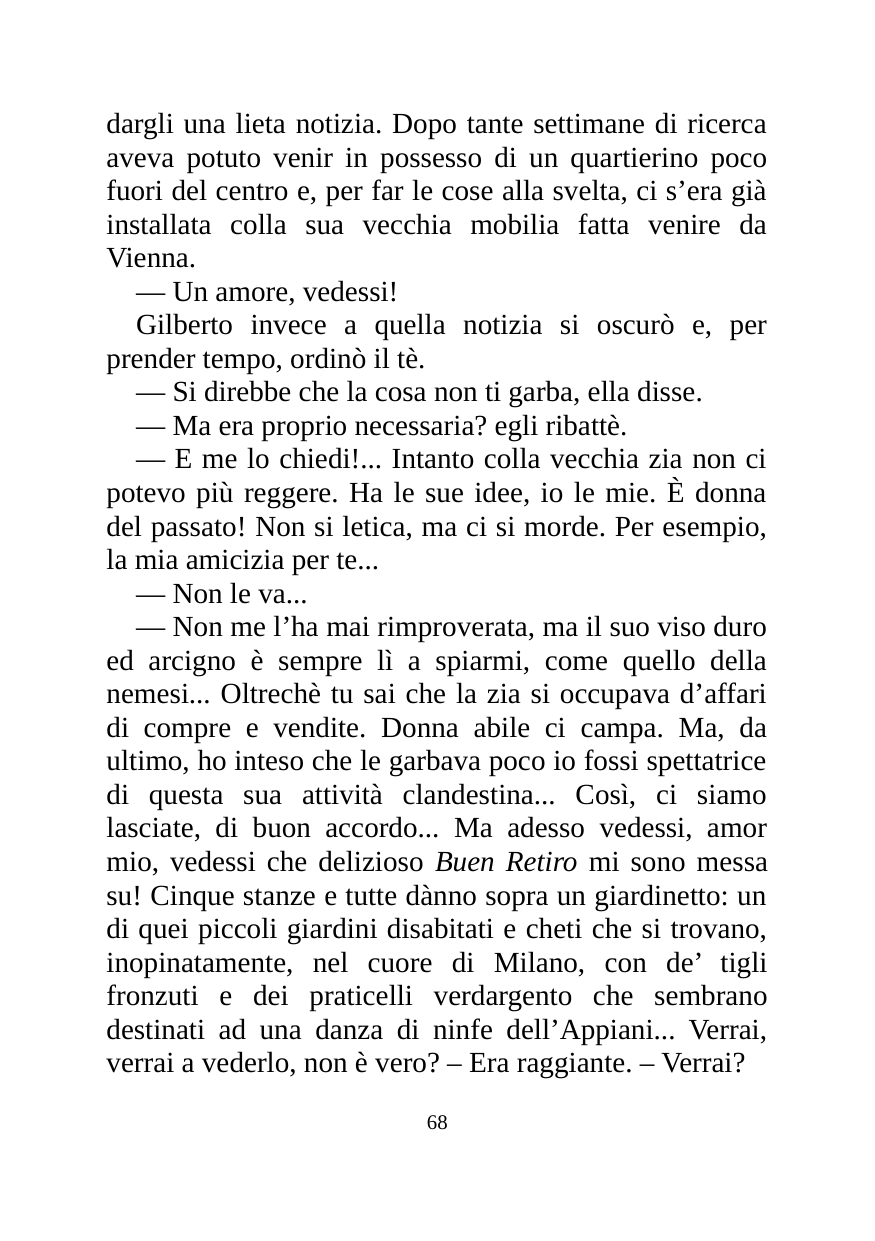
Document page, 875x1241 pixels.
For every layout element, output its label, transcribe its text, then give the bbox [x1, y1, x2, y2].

text dargli una lieta notizia. Dopo tante settimane di ricerca aveva potuto venir in possesso di un quartierino poco fuori del centro e, per far le cose alla svelta, ci s’era già installata colla sua vecchia mobilia fatta venire da Vienna. [106, 106, 768, 274]
text — Un amore, vedessi! [106, 274, 768, 307]
text — Ma era proprio necessaria? egli ribattè. [106, 408, 768, 442]
text — Non me l’ha mai rimproverata, ma il suo viso duro ed arcigno è sempre lì a spiarmi, come quello della nemesi... Oltrechè tu sai che la zia si occupava d’affari di compre e vendite. Donna abile ci campa. Ma, da ultimo, ho inteso che le garbava poco io fossi spettatrice di questa sua attività clandestina... Così, ci siamo lasciate, di buon accordo... Ma adesso vedessi, amor mio, vedessi che delizioso Buen Retiro mi sono messa su! Cinque stanze e tutte dànno sopra un giardinetto: un di quei piccoli giardini disabitati e cheti che si trovano, inopinatamente, nel cuore di Milano, con de’ tigli fronzuti e dei praticelli verdargento che sembrano destinati ad una danza di ninfe dell’Appiani... Verrai, verrai a vederlo, non è vero? – Era raggiante. – Verrai? [106, 609, 768, 1079]
text Gilberto invece a quella notizia si oscurò e, per prender tempo, ordinò il tè. [106, 307, 768, 374]
text — E me lo chiedi!... Intanto colla vecchia zia non ci potevo più reggere. Ha le sue idee, io le mie. È donna del passato! Non si letica, ma ci si morde. Per esempio, la mia amicizia per te... [106, 442, 768, 576]
text — Non le va... [106, 576, 768, 609]
text — Si direbbe che la cosa non ti garba, ella disse. [106, 374, 768, 408]
